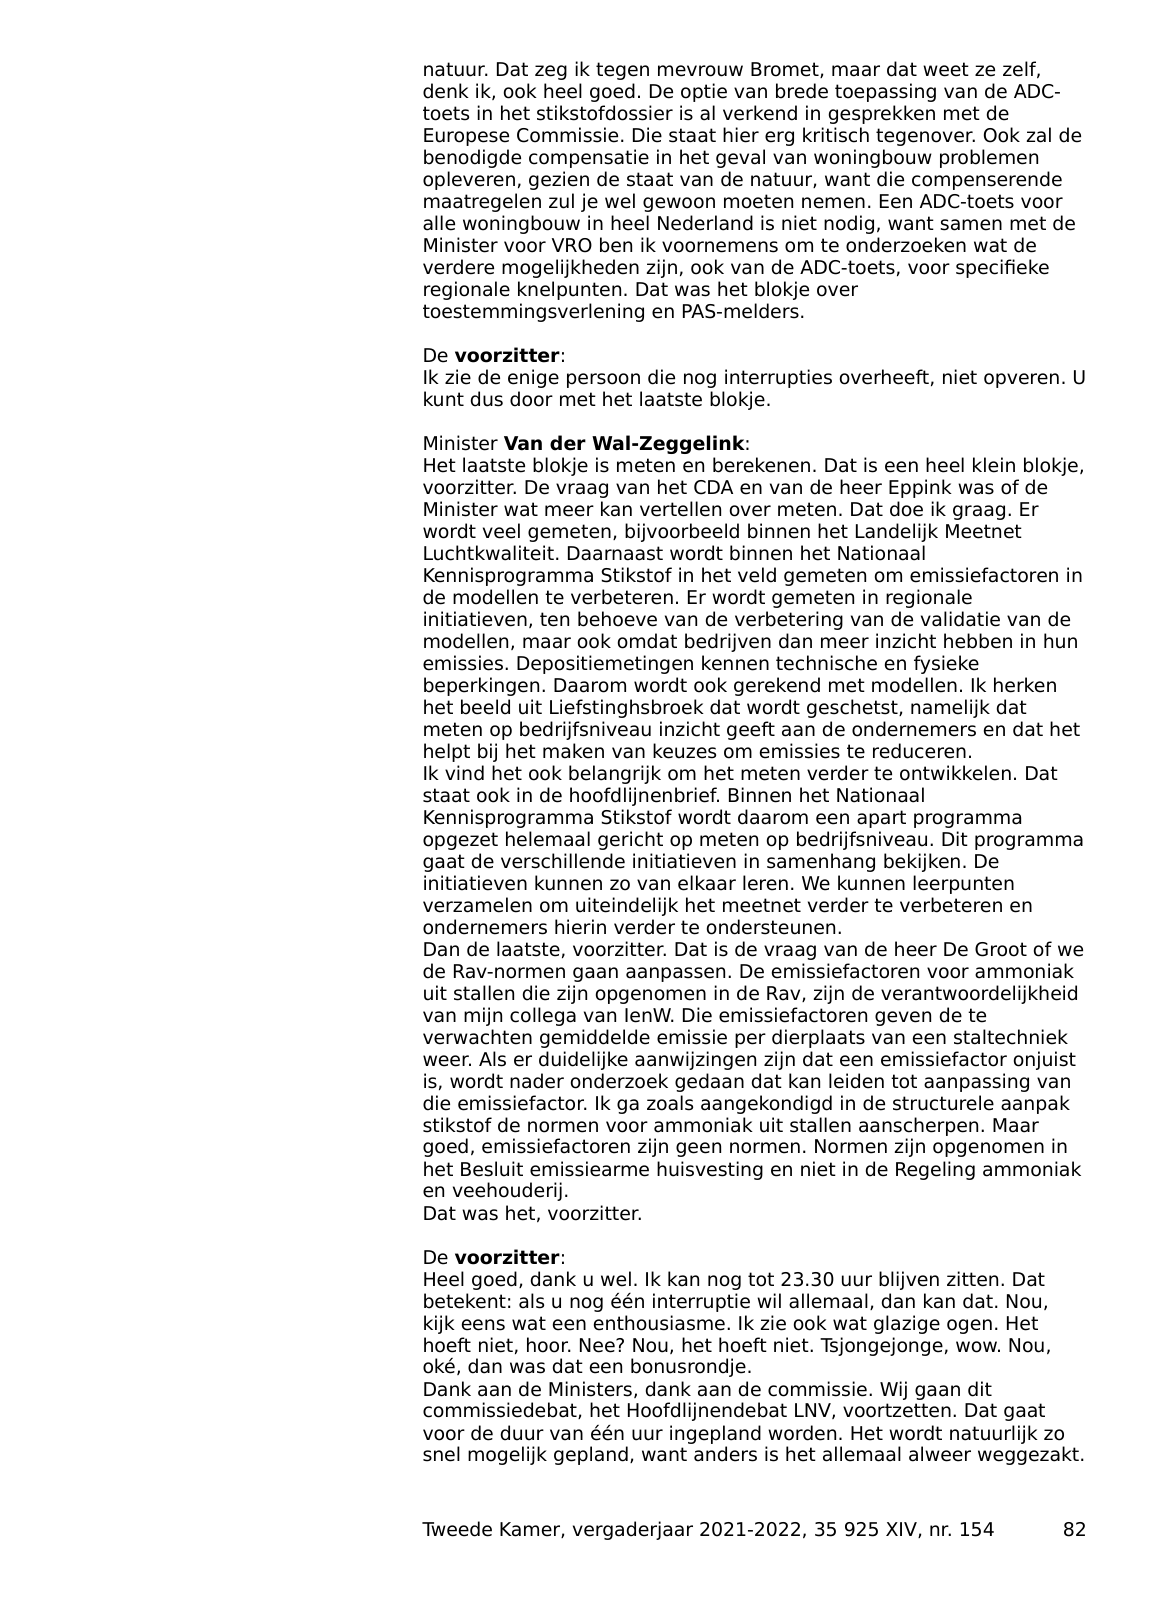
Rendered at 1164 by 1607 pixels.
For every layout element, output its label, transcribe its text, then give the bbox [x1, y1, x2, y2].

text Heel goed, dank u wel. Ik kan nog tot 23.30 uur blijven zitten. Dat betekent: als u nog één interruptie wil allemaal, dan kan dat. Nou, kijk eens wat een enthousiasme. Ik zie ook wat glazige ogen. Het hoeft niet, hoor. Nee? Nou, het hoeft niet. Tsjongejonge, wow. Nou, oké, dan was dat een bonusrondje. [422, 1268, 1087, 1378]
text Minister Van der Wal-Zeggelink: [422, 433, 1087, 455]
text natuur. Dat zeg ik tegen mevrouw Bromet, maar dat weet ze zelf, denk ik, ook heel goed. De optie van brede toepassing van de ADC-toets in het stikstofdossier is al verkend in gesprekken met de Europese Commissie. Die staat hier erg kritisch tegenover. Ook zal de benodigde compensatie in het geval van woningbouw problemen opleveren, gezien de staat van de natuur, want die compenserende maatregelen zul je wel gewoon moeten nemen. Een ADC-toets voor alle woningbouw in heel Nederland is niet nodig, want samen met de Minister voor VRO ben ik voornemens om te onderzoeken wat de verdere mogelijkheden zijn, ook van de ADC-toets, voor specifieke regionale knelpunten. Dat was het blokje over toestemmingsverlening en PAS-melders. [422, 59, 1087, 323]
text Dat was het, voorzitter. [422, 1202, 1087, 1224]
text Dank aan de Ministers, dank aan de commissie. Wij gaan dit commissiedebat, het Hoofdlijnendebat LNV, voortzetten. Dat gaat voor de duur van één uur ingepland worden. Het wordt natuurlijk zo snel mogelijk gepland, want anders is het allemaal alweer weggezakt. [422, 1378, 1087, 1466]
text De voorzitter: [422, 345, 1087, 367]
text Ik zie de enige persoon die nog interrupties overheeft, niet opveren. U kunt dus door met het laatste blokje. [422, 367, 1087, 411]
text Dan de laatste, voorzitter. Dat is de vraag van de heer De Groot of we de Rav-normen gaan aanpassen. De emissiefactoren voor ammoniak uit stallen die zijn opgenomen in de Rav, zijn de verantwoordelijkheid van mijn collega van IenW. Die emissiefactoren geven de te verwachten gemiddelde emissie per dierplaats van een staltechniek weer. Als er duidelijke aanwijzingen zijn dat een emissiefactor onjuist is, wordt nader onderzoek gedaan dat kan leiden tot aanpassing van die emissiefactor. Ik ga zoals aangekondigd in de structurele aanpak stikstof de normen voor ammoniak uit stallen aanscherpen. Maar goed, emissiefactoren zijn geen normen. Normen zijn opgenomen in het Besluit emissiearme huisvesting en niet in de Regeling ammoniak en veehouderij. [422, 939, 1087, 1202]
text De voorzitter: [422, 1247, 1087, 1268]
text Het laatste blokje is meten en berekenen. Dat is een heel klein blokje, voorzitter. De vraag van het CDA en van de heer Eppink was of de Minister wat meer kan vertellen over meten. Dat doe ik graag. Er wordt veel gemeten, bijvoorbeeld binnen het Landelijk Meetnet Luchtkwaliteit. Daarnaast wordt binnen het Nationaal Kennisprogramma Stikstof in het veld gemeten om emissiefactoren in de modellen te verbeteren. Er wordt gemeten in regionale initiatieven, ten behoeve van de verbetering van de validatie van de modellen, maar ook omdat bedrijven dan meer inzicht hebben in hun emissies. Depositiemetingen kennen technische en fysieke beperkingen. Daarom wordt ook gerekend met modellen. Ik herken het beeld uit Liefstinghsbroek dat wordt geschetst, namelijk dat meten op bedrijfsniveau inzicht geeft aan de ondernemers en dat het helpt bij het maken van keuzes om emissies te reduceren. [422, 455, 1087, 763]
text Ik vind het ook belangrijk om het meten verder te ontwikkelen. Dat staat ook in de hoofdlijnenbrief. Binnen het Nationaal Kennisprogramma Stikstof wordt daarom een apart programma opgezet helemaal gericht op meten op bedrijfsniveau. Dit programma gaat de verschillende initiatieven in samenhang bekijken. De initiatieven kunnen zo van elkaar leren. We kunnen leerpunten verzamelen om uiteindelijk het meetnet verder te verbeteren en ondernemers hierin verder te ondersteunen. [422, 763, 1087, 939]
